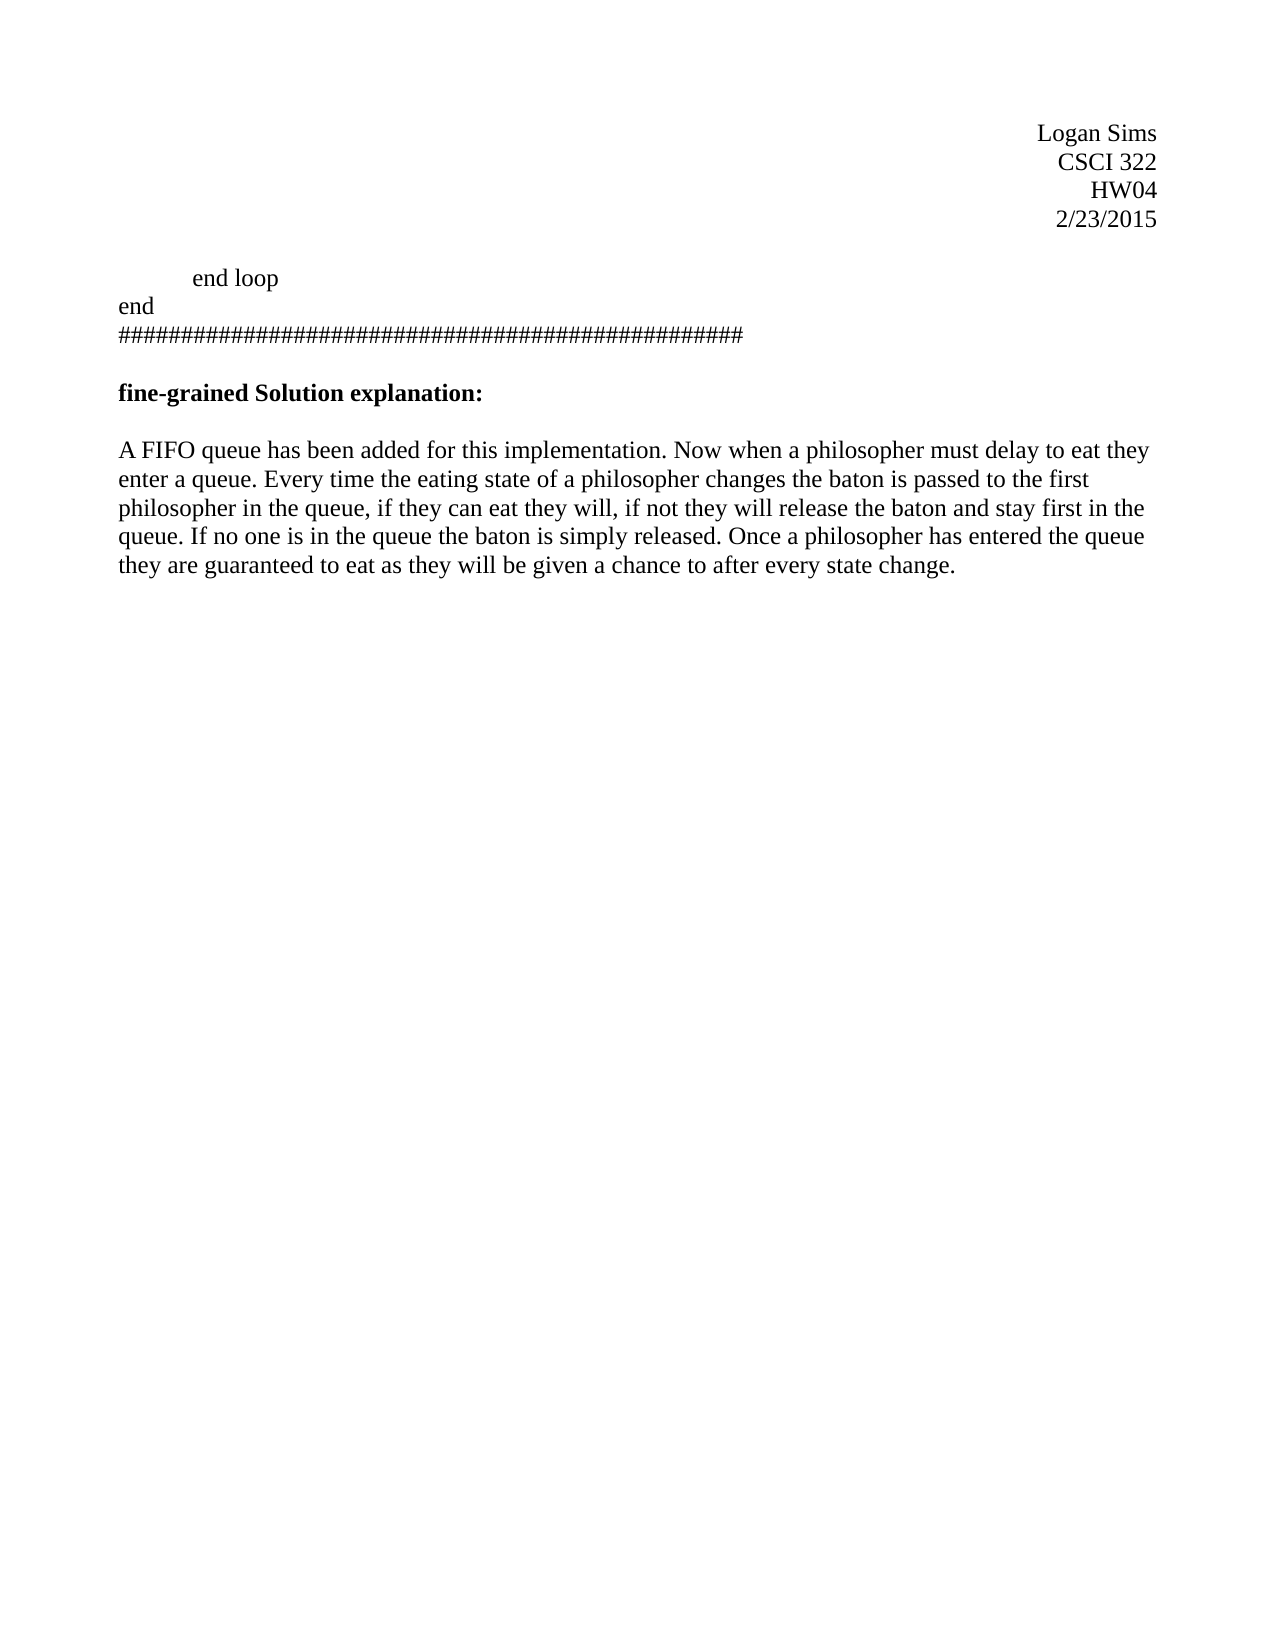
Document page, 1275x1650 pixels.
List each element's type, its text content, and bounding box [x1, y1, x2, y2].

text fine-grained Solution explanation: [118, 378, 1157, 406]
text A FIFO queue has been added for this implementation. Now when a philosopher must delay to eat they enter a queue. Every time the eating state of a philosopher changes the baton is passed to the first philosopher in the queue, if they can eat they will, if not they will release the baton and stay first in the queue. If no one is in the queue the baton is simply released. Once a philosopher has entered the queue they are guaranteed to eat as they will be given a chance to after every state change. [118, 435, 1157, 579]
text ################################################## [118, 320, 1157, 349]
text end loop [118, 263, 1157, 291]
text end [118, 291, 1157, 320]
